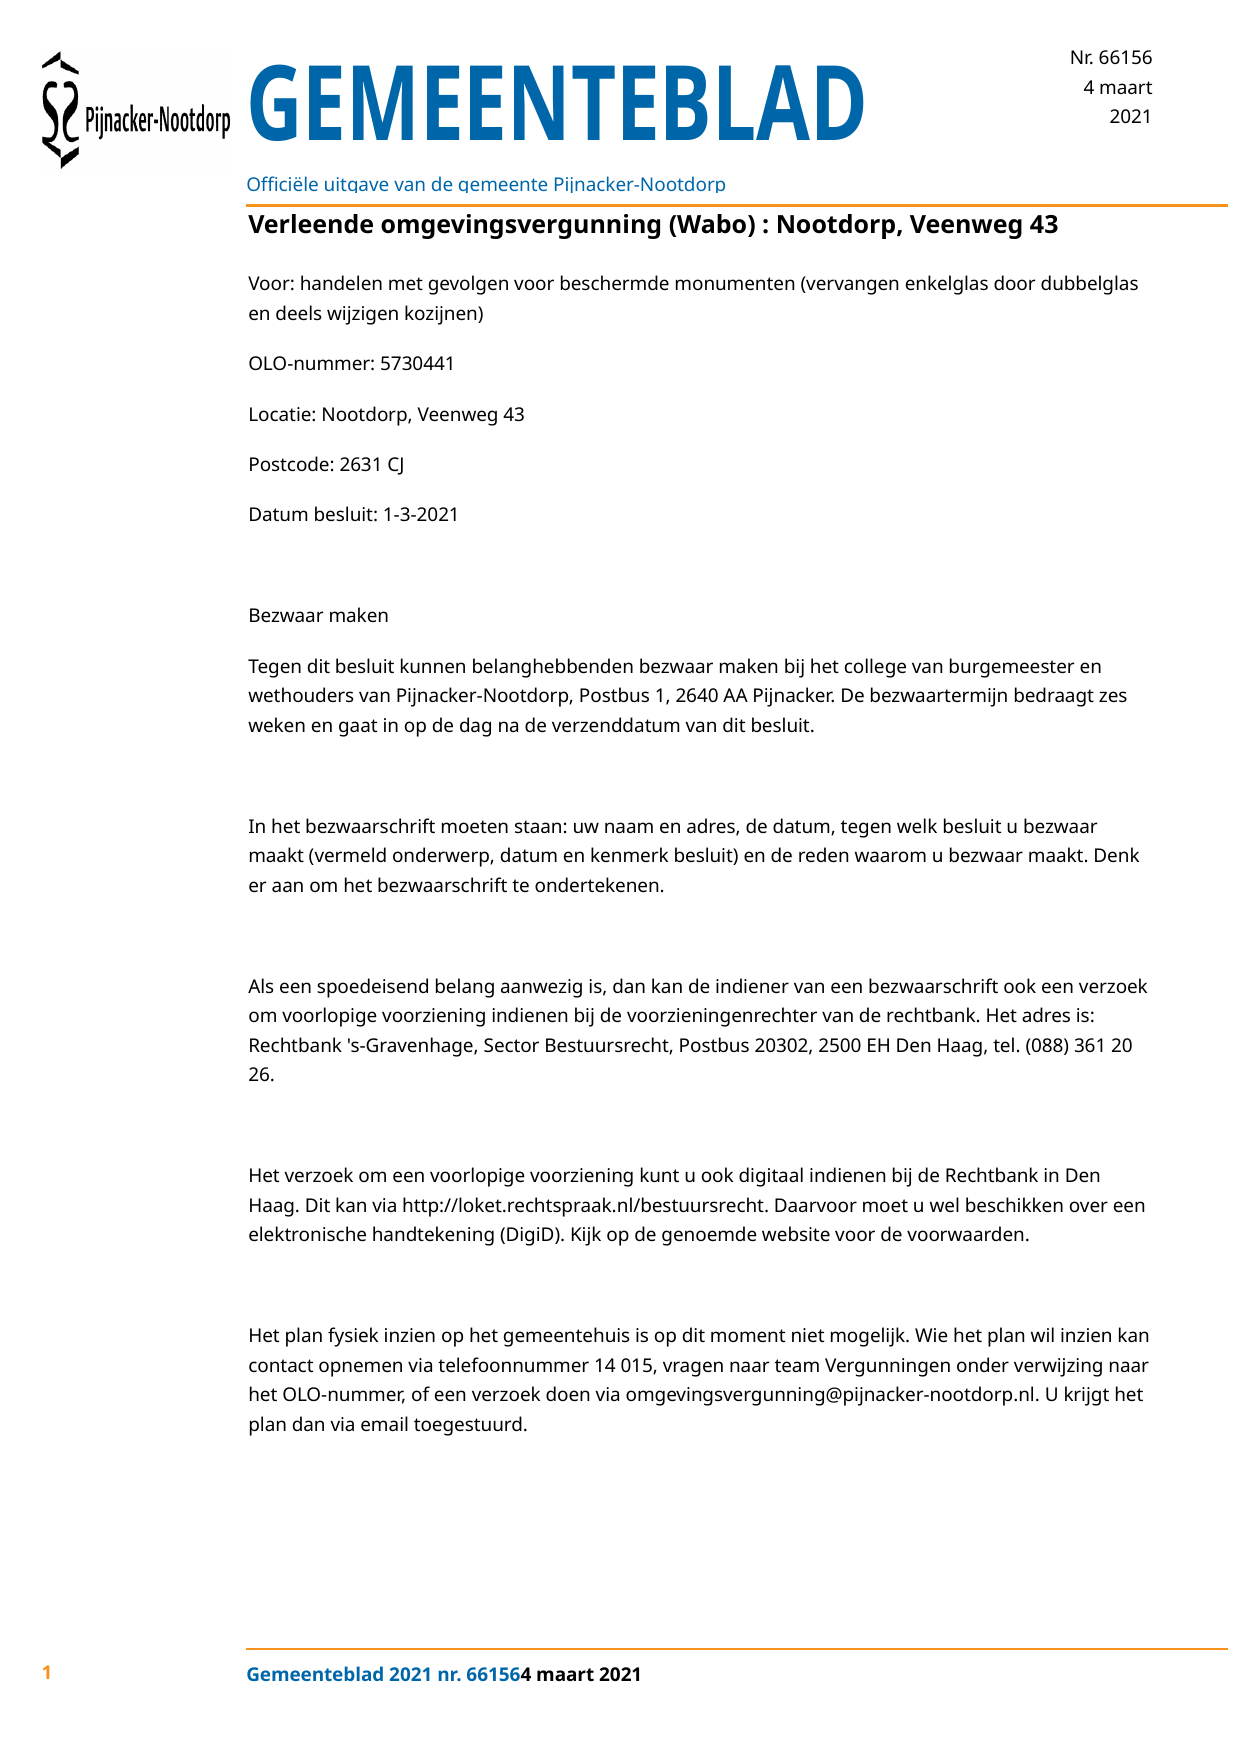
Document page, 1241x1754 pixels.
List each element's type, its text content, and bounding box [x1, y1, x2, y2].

text Locatie: Nootdorp, Veenweg 43 [248, 401, 1152, 426]
picture [41, 47, 231, 172]
text Verleende omgevingsvergunning (Wabo) : Nootdorp, Veenweg 43 [248, 207, 1152, 241]
text Postcode: 2631 CJ [248, 451, 1152, 477]
text Tegen dit besluit kunnen belanghebbenden bezwaar maken bij het college van burgemeester en wethouders van Pijnacker-Nootdorp, Postbus 1, 2640 AA Pijnacker. De bezwaartermijn bedraagt zes weken en gaat in op de dag na de verzenddatum van dit besluit. [248, 653, 1152, 738]
text Voor: handelen met gevolgen voor beschermde monumenten (vervangen enkelglas door dubbelglas en deels wijzigen kozijnen) [248, 270, 1152, 326]
text Als een spoedeisend belang aanwezig is, dan kan de indiener van een bezwaarschrift ook een verzoek om voorlopige voorziening indienen bij de voorzieningenrechter van de rechtbank. Het adres is: Rechtbank 's-Gravenhage, Sector Bestuursrecht, Postbus 20302, 2500 EH Den Haag, tel. (088) 361 20 26. [248, 973, 1152, 1087]
text In het bezwaarschrift moeten staan: uw naam en adres, de datum, tegen welk besluit u bezwaar maakt (vermeld onderwerp, datum en kenmerk besluit) en de reden waarom u bezwaar maakt. Denk er aan om het bezwaarschrift te ondertekenen. [248, 813, 1152, 898]
text Het verzoek om een voorlopige voorziening kunt u ook digitaal indienen bij de Rechtbank in Den Haag. Dit kan via http://loket.rechtspraak.nl/bestuursrecht. Daarvoor moet u wel beschikken over een elektronische handtekening (DigiD). Kijk op de genoemde website voor de voorwaarden. [248, 1162, 1152, 1247]
text Het plan fysiek inzien op het gemeentehuis is op dit moment niet mogelijk. Wie het plan wil inzien kan contact opnemen via telefoonnummer 14 015, vragen naar team Vergunningen onder verwijzing naar het OLO-nummer, of een verzoek doen via omgevingsvergunning@pijnacker-nootdorp.nl. U krijgt het plan dan via email toegestuurd. [248, 1322, 1152, 1437]
text Datum besluit: 1-3-2021 [248, 502, 1152, 527]
text OLO-nummer: 5730441 [248, 350, 1152, 376]
text Bezwaar maken [248, 602, 1152, 628]
